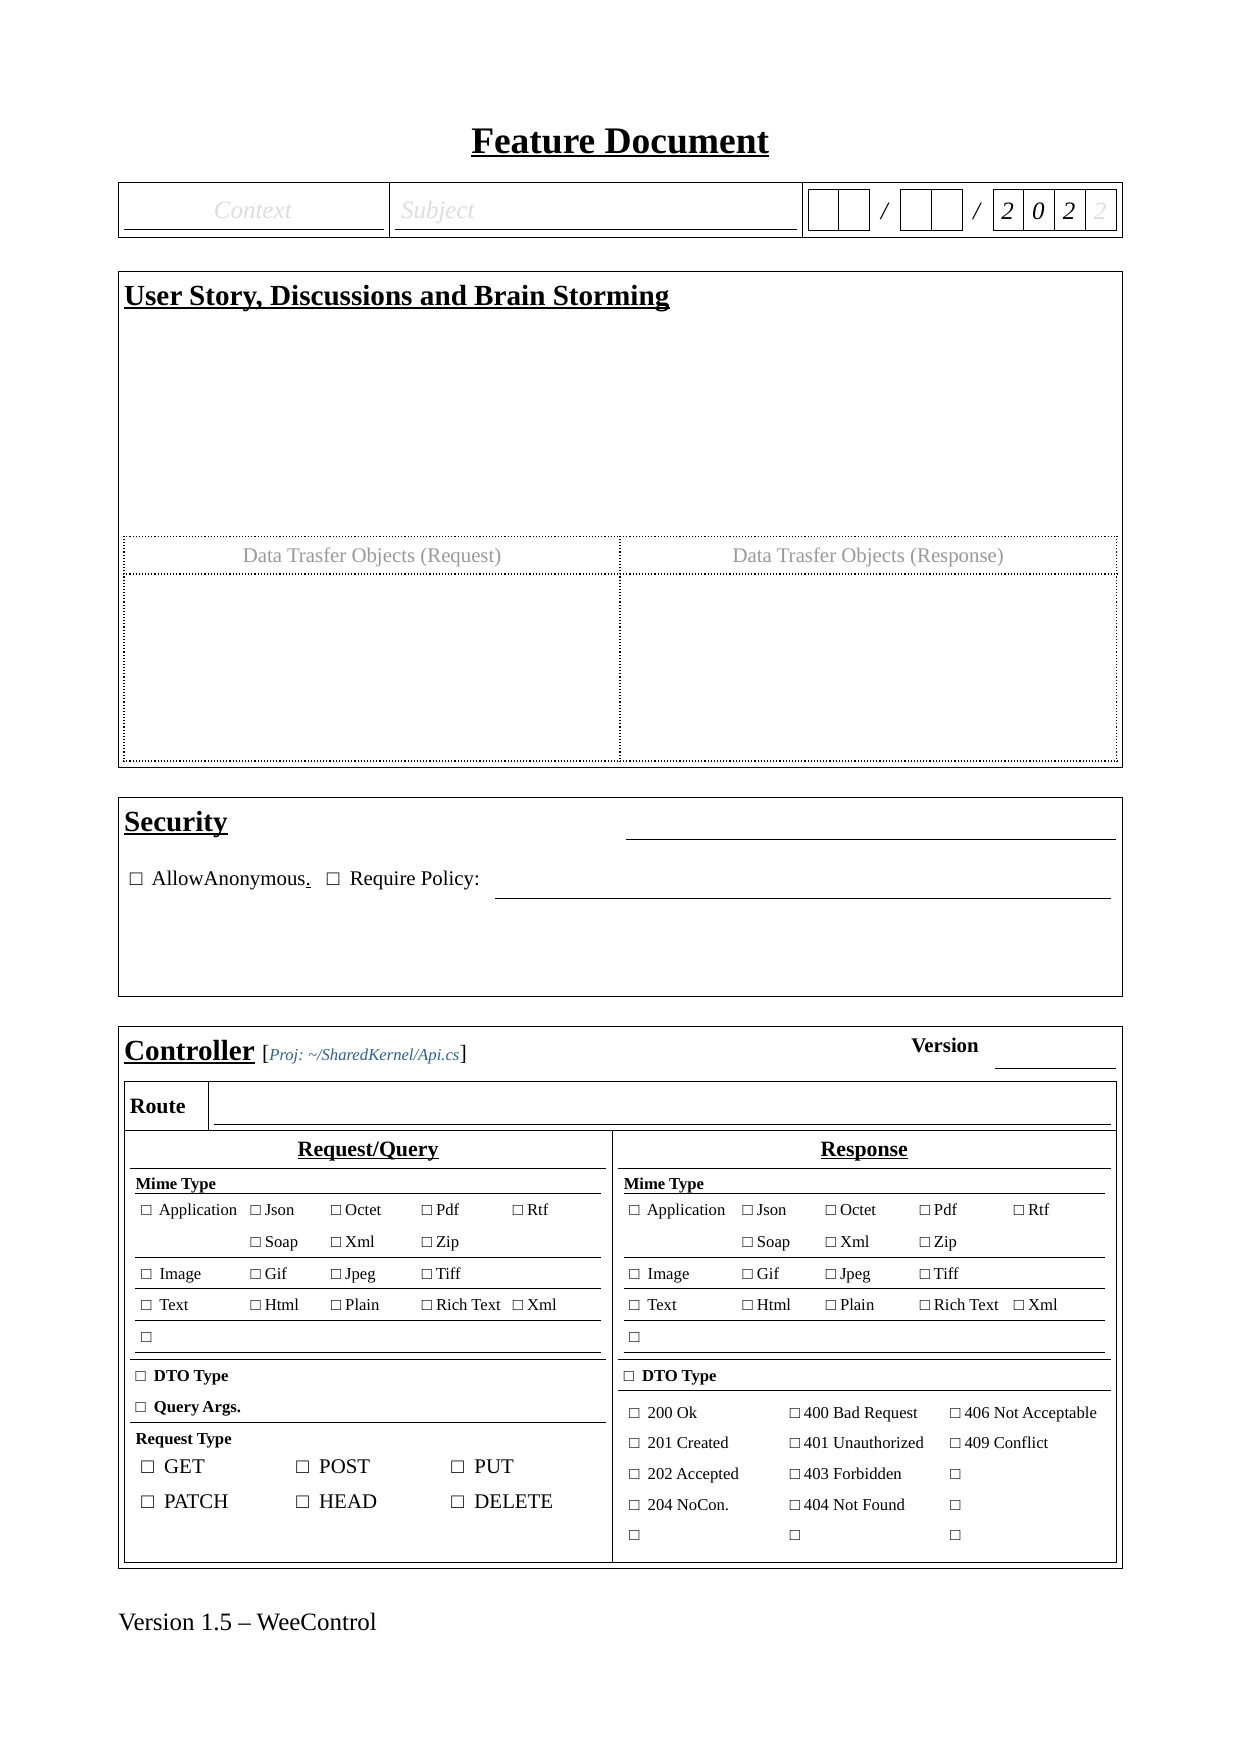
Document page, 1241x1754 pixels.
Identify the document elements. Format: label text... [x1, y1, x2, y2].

table_header □ POST [290, 1448, 445, 1483]
table_header [620, 798, 1122, 846]
table_cell [507, 1258, 601, 1288]
table_header Mime Type [618, 1169, 1111, 1358]
table_cell □ [135, 1321, 245, 1352]
table_cell Request Type [130, 1423, 606, 1525]
table_cell □ [944, 1520, 1105, 1550]
table_header Data Trasfer Objects (Response) [620, 536, 1116, 573]
table_header □ Require Policy: [321, 852, 489, 905]
table_cell [119, 317, 1122, 767]
table_cell □ Rich Text [914, 1289, 1008, 1320]
table_cell □ [944, 1458, 1105, 1489]
table_cell [620, 573, 1116, 760]
table_cell [1008, 1258, 1105, 1288]
table_cell □ 409 Conflict [944, 1428, 1105, 1458]
table_cell [119, 846, 1122, 996]
table_cell □ Plain [325, 1289, 416, 1320]
table_header □ Rtf [1008, 1194, 1105, 1225]
table_header [490, 852, 1117, 905]
table_header Data Trasfer Objects (Request) [124, 536, 620, 573]
table_header [901, 190, 931, 230]
table_cell □ Zip [914, 1225, 1008, 1257]
table_header [932, 190, 962, 230]
table_header □ Json [737, 1194, 820, 1225]
text Feature Document [118, 118, 1122, 161]
table_cell [253, 1360, 606, 1422]
table_header 2 [994, 190, 1023, 230]
table_cell □ Xml [325, 1225, 416, 1257]
table_cell □ Html [737, 1289, 820, 1320]
table_cell □ Rich Text [416, 1289, 507, 1320]
table_header Version [905, 1027, 989, 1075]
table_cell □ Jpeg [325, 1258, 416, 1288]
table_cell □ [624, 1520, 784, 1550]
table_cell □ 202 Accepted [624, 1458, 784, 1489]
table_header 2 [1055, 190, 1085, 230]
table_header [809, 190, 838, 230]
table_header [839, 190, 869, 230]
table_cell [124, 573, 620, 760]
table_cell □ 403 Forbidden [784, 1458, 944, 1489]
table_header □ Pdf [914, 1194, 1008, 1225]
table_header □ Application [135, 1194, 245, 1257]
table_header [390, 183, 802, 237]
table_header 0 [1024, 190, 1054, 230]
table_cell □ DTO Type [618, 1360, 731, 1390]
table_cell □ HEAD [290, 1483, 445, 1519]
table_cell [618, 1391, 1111, 1556]
table_cell □ Gif [737, 1258, 820, 1288]
table_header □ Pdf [416, 1194, 507, 1225]
table_cell □ Soap [737, 1225, 820, 1257]
table_cell □ Tiff [914, 1258, 1008, 1288]
table_header □ 200 Ok [624, 1397, 784, 1428]
table_cell [731, 1360, 1111, 1390]
table_cell □ [784, 1520, 944, 1550]
table_header Subject [395, 189, 797, 229]
table_header Route [125, 1082, 208, 1130]
table_header / [963, 189, 993, 230]
table_cell □ Query Args. [130, 1390, 253, 1422]
table_header [953, 804, 1116, 839]
table_cell □ Xml [820, 1225, 914, 1257]
table_header □ 400 Bad Request [784, 1397, 944, 1428]
table_header □ GET [135, 1448, 290, 1483]
table_header □ Octet [820, 1194, 914, 1225]
table_header □ AllowAnonymous. [124, 852, 321, 905]
table_header [990, 1027, 1122, 1075]
table_cell □ Soap [245, 1225, 325, 1257]
table_header Context [124, 189, 384, 229]
table_cell [737, 1321, 1105, 1352]
table_cell □ Jpeg [820, 1258, 914, 1288]
table_cell □ Html [245, 1289, 325, 1320]
table_cell □ Image [135, 1258, 245, 1288]
table_cell □ Xml [1008, 1289, 1105, 1320]
table_cell [119, 1075, 1122, 1568]
table_cell □ Gif [245, 1258, 325, 1288]
table_header □ Application [624, 1194, 737, 1257]
table_header Controller [Proj: ~/SharedKernel/Api.cs] [119, 1027, 905, 1075]
table_header 2 [1086, 190, 1116, 230]
table_cell □ Zip [416, 1225, 507, 1257]
table_cell [507, 1225, 601, 1257]
table_cell □ 404 Not Found [784, 1489, 944, 1519]
table_header [995, 1033, 1116, 1068]
table_cell [1008, 1225, 1105, 1257]
table_header □ Octet [325, 1194, 416, 1225]
table_header [495, 858, 1111, 898]
table_cell □ [944, 1489, 1105, 1519]
table_cell Response [613, 1131, 1116, 1562]
table_cell □ DELETE [445, 1483, 601, 1519]
table_cell □ PATCH [135, 1483, 290, 1519]
table_header [209, 1082, 1116, 1130]
table_cell □ Text [135, 1289, 245, 1320]
table_header User Story, Discussions and Brain Storming [119, 272, 1122, 317]
table_cell □ Text [624, 1289, 737, 1320]
table_cell □ 204 NoCon. [624, 1489, 784, 1519]
table_cell □ 401 Unauthorized [784, 1428, 944, 1458]
table_header □ 406 Not Acceptable [944, 1397, 1105, 1428]
table_cell □ Plain [820, 1289, 914, 1320]
table_header □ PUT [445, 1448, 601, 1483]
table_cell □ Xml [507, 1289, 601, 1320]
table_header □ Rtf [507, 1194, 601, 1225]
table_cell [245, 1321, 601, 1352]
table_cell Request/Query [125, 1131, 612, 1562]
table_cell □ [624, 1321, 737, 1352]
table_header [119, 183, 389, 237]
table_header [803, 183, 1122, 237]
table_header [214, 1087, 1111, 1123]
table_header [789, 804, 953, 839]
table_cell □ Tiff [416, 1258, 507, 1288]
table_cell □ 201 Created [624, 1428, 784, 1458]
table_cell □ Image [624, 1258, 737, 1288]
table_header □ Json [245, 1194, 325, 1225]
table_header / [870, 189, 900, 230]
table_header Mime Type [130, 1169, 606, 1358]
table_cell □ DTO Type [130, 1360, 253, 1390]
table_header Security [119, 798, 620, 846]
table_header [626, 804, 789, 839]
